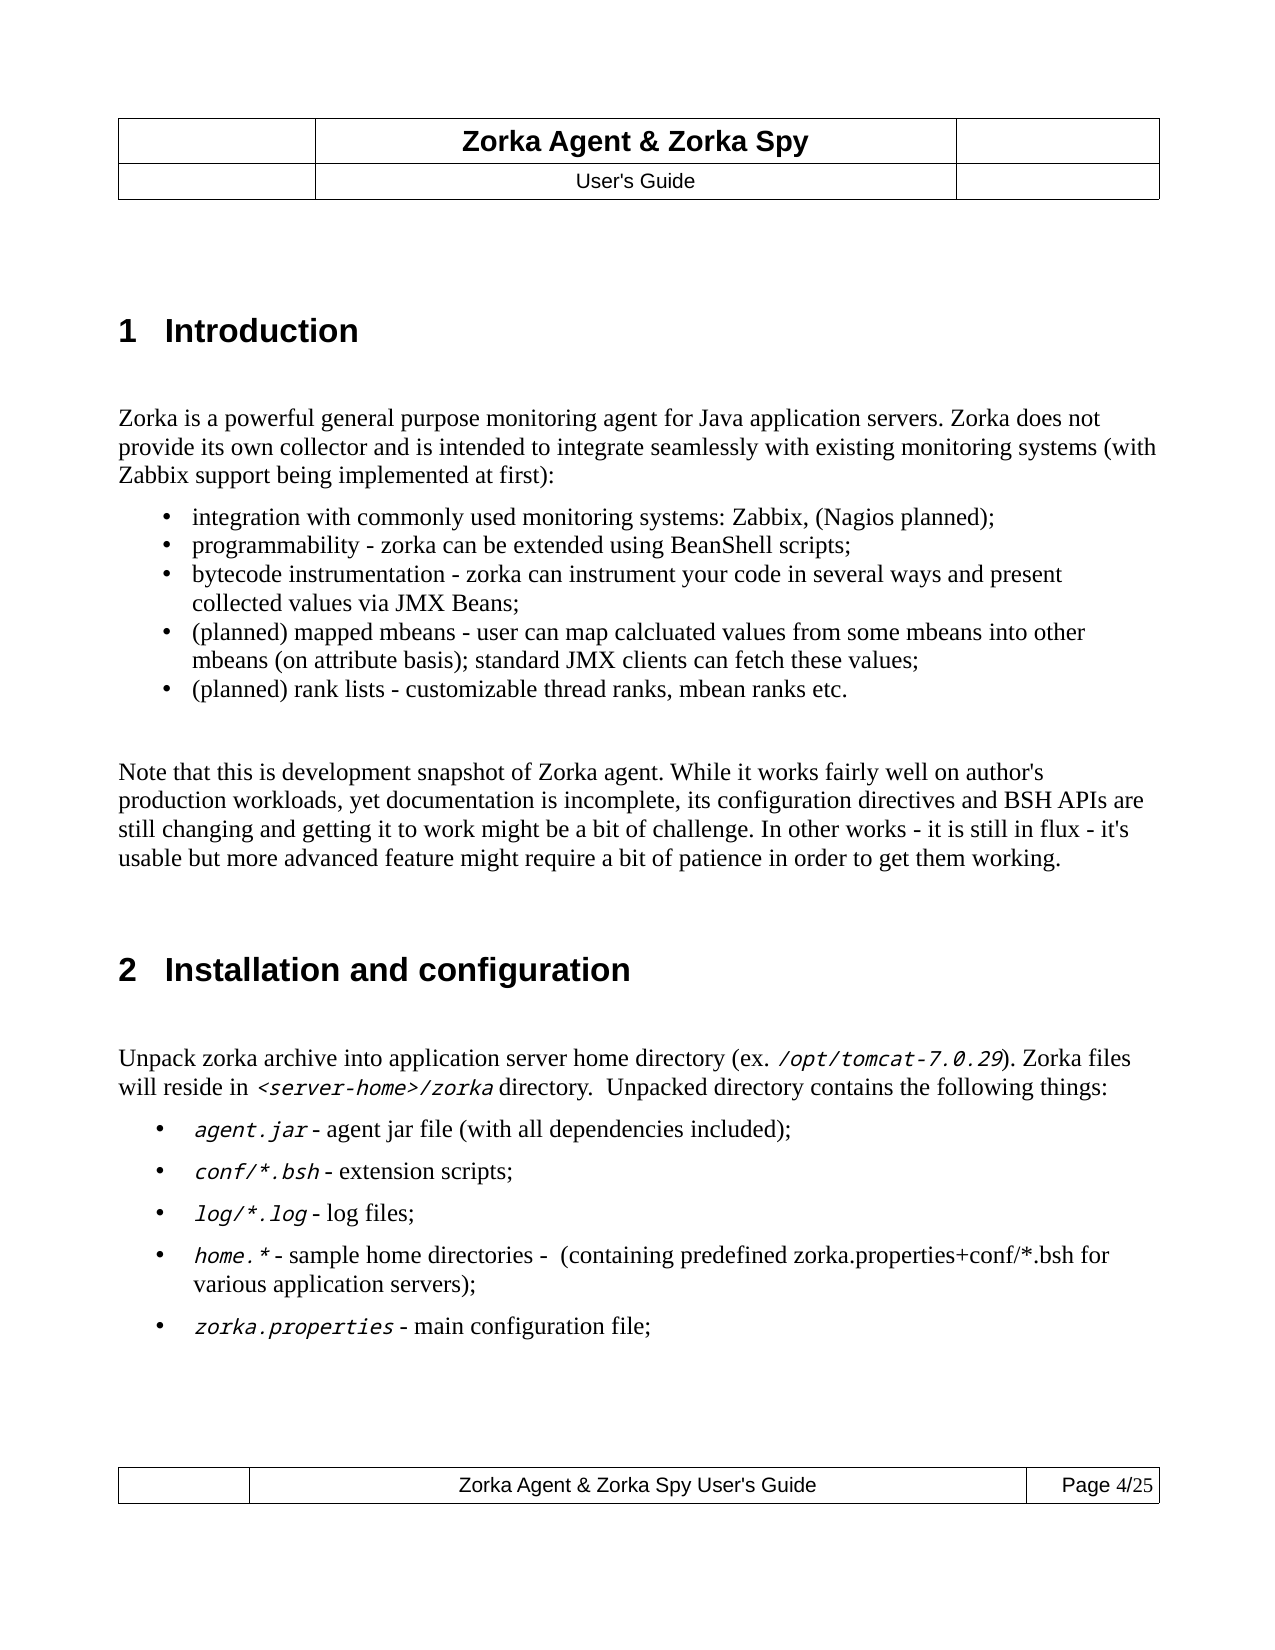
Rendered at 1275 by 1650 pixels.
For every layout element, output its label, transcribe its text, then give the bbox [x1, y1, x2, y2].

subtitle Installation and configuration [118, 951, 1157, 989]
subtitle Introduction [118, 311, 1157, 349]
text Zorka is a powerful general purpose monitoring agent for Java application servers. Zorka does not provide its own collector and is intended to integrate seamlessly with existing monitoring systems (with Zabbix support being implemented at first): [118, 403, 1157, 489]
text Note that this is development snapshot of Zorka agent. While it works fairly well on author's production workloads, yet documentation is incomplete, its configuration directives and BSH APIs are still changing and getting it to work might be a bit of challenge. In other works - it is still in flux - it's usable but more advanced feature might require a bit of patience in order to get them working. [118, 757, 1157, 872]
list agent.jar - agent jar file (with all dependencies included); [156, 1114, 1157, 1144]
list home.* - sample home directories - (containing predefined zorka.properties+conf/*.bsh for various application servers); [156, 1240, 1157, 1298]
list programmability - zorka can be extended using BeanShell scripts; [162, 531, 1157, 559]
text Unpack zorka archive into application server home directory (ex. /opt/tomcat-7.0.29). Zorka files will reside in <server-home>/zorka directory. Unpacked directory contains the following things: [118, 1043, 1157, 1102]
list conf/*.bsh - extension scripts; [156, 1156, 1157, 1186]
list zorka.properties - main configuration file; [156, 1311, 1157, 1340]
list (planned) rank lists - customizable thread ranks, mbean ranks etc. [162, 674, 1157, 703]
list (planned) mapped mbeans - user can map calcluated values from some mbeans into other mbeans (on attribute basis); standard JMX clients can fetch these values; [162, 617, 1157, 674]
list log/*.log - log files; [156, 1198, 1157, 1228]
list bytecode instrumentation - zorka can instrument your code in several ways and present collected values via JMX Beans; [162, 559, 1157, 617]
list integration with commonly used monitoring systems: Zabbix, (Nagios planned); [162, 502, 1157, 531]
